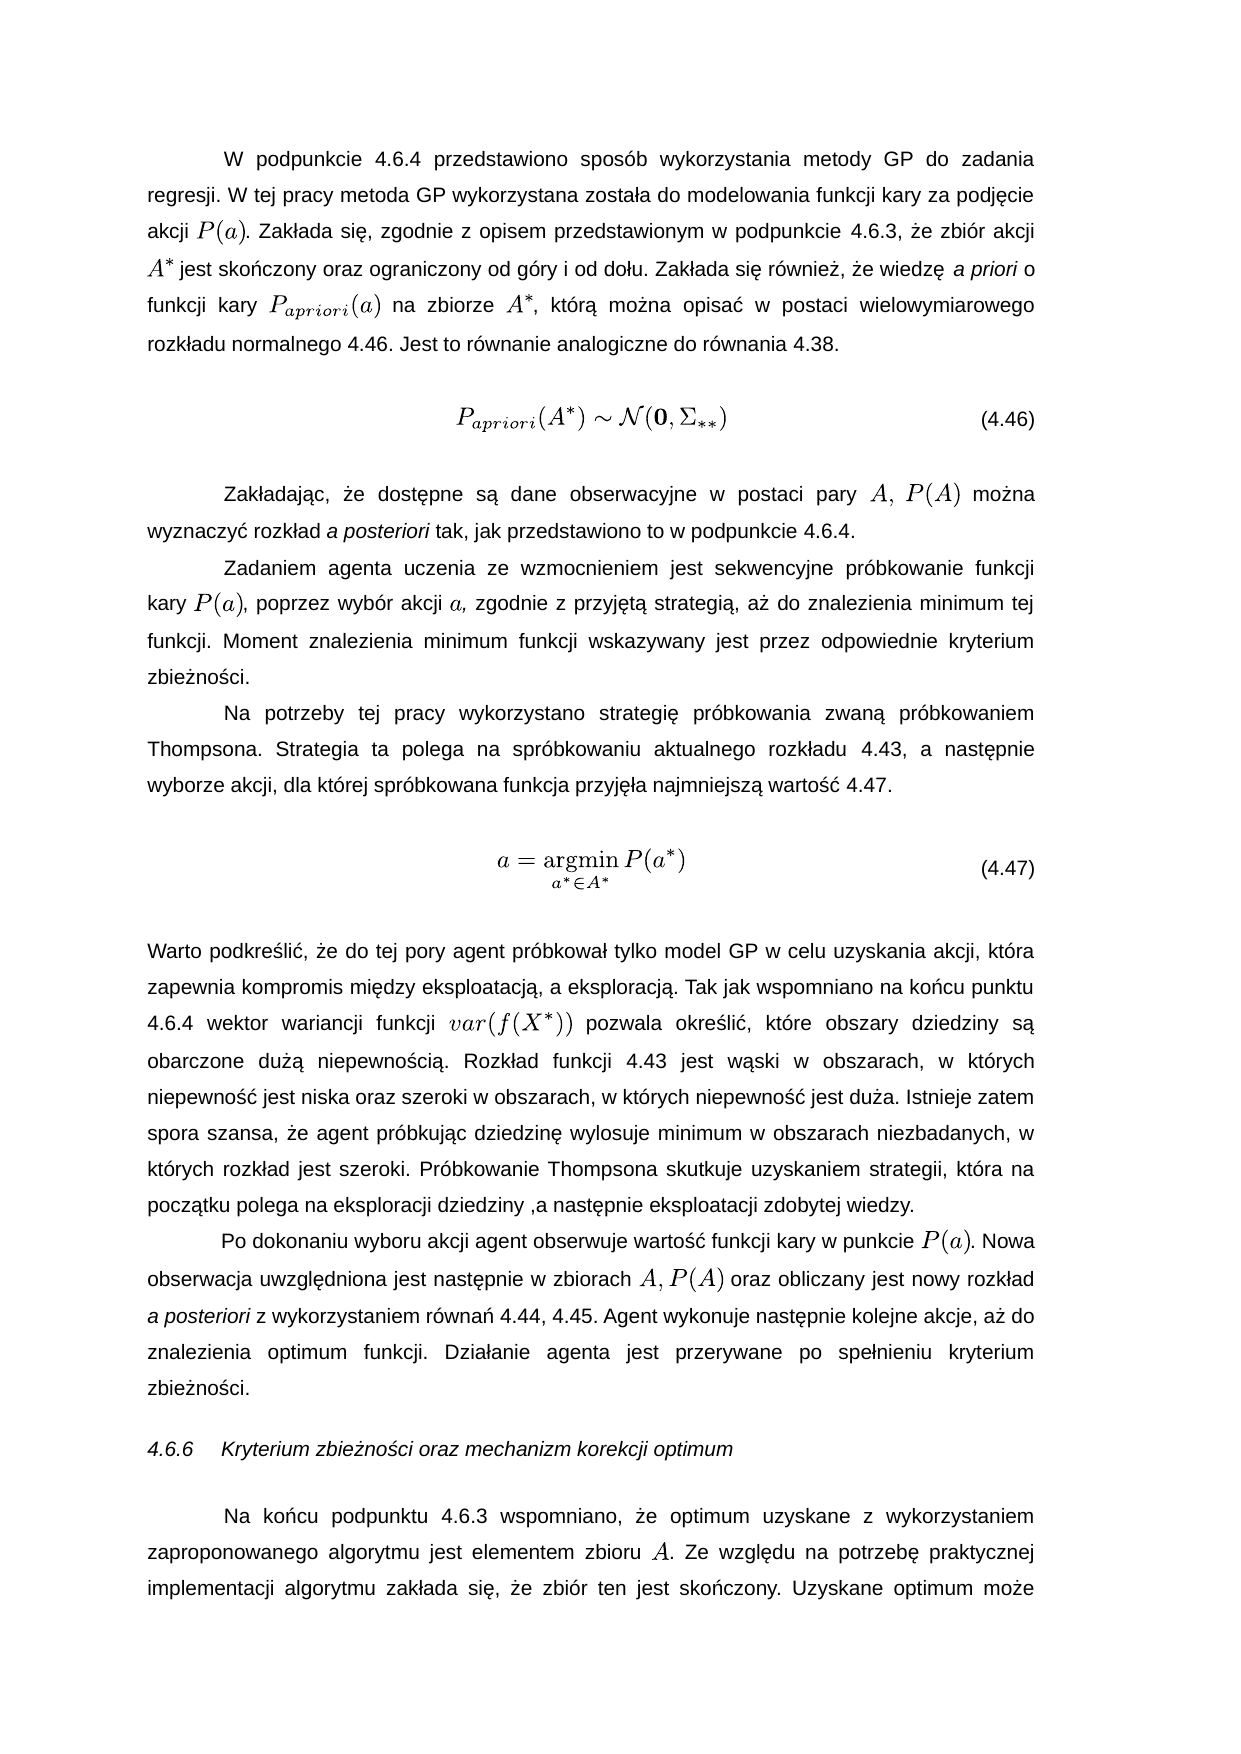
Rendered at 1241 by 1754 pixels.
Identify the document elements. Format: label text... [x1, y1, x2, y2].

text Na potrzeby tej pracy wykorzystano strategię próbkowania zwaną próbkowaniem Thompsona. Strategia ta polega na spróbkowaniu aktualnego rozkładu 4.43, a następnie wyborze akcji, dla której spróbkowana funkcja przyjęła najmniejszą wartość 4.47. [147, 701, 1035, 797]
text Po dokonaniu wyboru akcji agent obserwuje wartość funkcji kary w punkcie . Nowa obserwacja uwzględniona jest następnie w zbiorach oraz obliczany jest nowy rozkład a posteriori z wykorzystaniem równań 4.44, 4.45. Agent wykonuje następnie kolejne akcje, aż do znalezienia optimum funkcji. Działanie agenta jest przerywane po spełnieniu kryterium zbieżności. [147, 1228, 1035, 1400]
subtitle Kryterium zbieżności oraz mechanizm korekcji optimum [147, 1437, 1035, 1461]
text Zakładając, że dostępne są dane obserwacyjne w postaci pary można wyznaczyć rozkład a posteriori tak, jak przedstawiono to w podpunkcie 4.6.4. [147, 481, 1035, 543]
text Na końcu podpunktu 4.6.3 wspomniano, że optimum uzyskane z wykorzystaniem zaproponowanego algorytmu jest elementem zbioru . Ze względu na potrzebę praktycznej implementacji algorytmu zakłada się, że zbiór ten jest skończony. Uzyskane optimum może [147, 1504, 1035, 1600]
text W podpunkcie 4.6.4 przedstawiono sposób wykorzystania metody GP do zadania regresji. W tej pracy metoda GP wykorzystana została do modelowania funkcji kary za podjęcie akcji . Zakłada się, zgodnie z opisem przedstawionym w podpunkcie 4.6.3, że zbiór akcji jest skończony oraz ograniczony od góry i od dołu. Zakłada się również, że wiedzę a priori o funkcji kary na zbiorze , którą można opisać w postaci wielowymiarowego rozkładu normalnego 4.46. Jest to równanie analogiczne do równania 4.38. [147, 147, 1035, 355]
text (4.46) [487, 405, 1035, 432]
text Warto podkreślić, że do tej pory agent próbkował tylko model GP w celu uzyskania akcji, która zapewnia kompromis między eksploatacją, a eksploracją. Tak jak wspomniano na końcu punktu 4.6.4 wektor wariancji funkcji pozwala określić, które obszary dziedziny są obarczone dużą niepewnością. Rozkład funkcji 4.43 jest wąski w obszarach, w których niepewność jest niska oraz szeroki w obszarach, w których niepewność jest duża. Istnieje zatem spora szansa, że agent próbkując dziedzinę wylosuje minimum w obszarach niezbadanych, w których rozkład jest szeroki. Próbkowanie Thompsona skutkuje uzyskaniem strategii, która na początku polega na eksploracji dziedziny ,a następnie eksploatacji zdobytej wiedzy. [147, 939, 1035, 1216]
text (4.47) [147, 846, 1035, 889]
text Zadaniem agenta uczenia ze wzmocnieniem jest sekwencyjne próbkowanie funkcji kary , poprzez wybór akcji , zgodnie z przyjętą strategią, aż do znalezienia minimum tej funkcji. Moment znalezienia minimum funkcji wskazywany jest przez odpowiednie kryterium zbieżności. [147, 555, 1035, 689]
text [147, 405, 641, 432]
